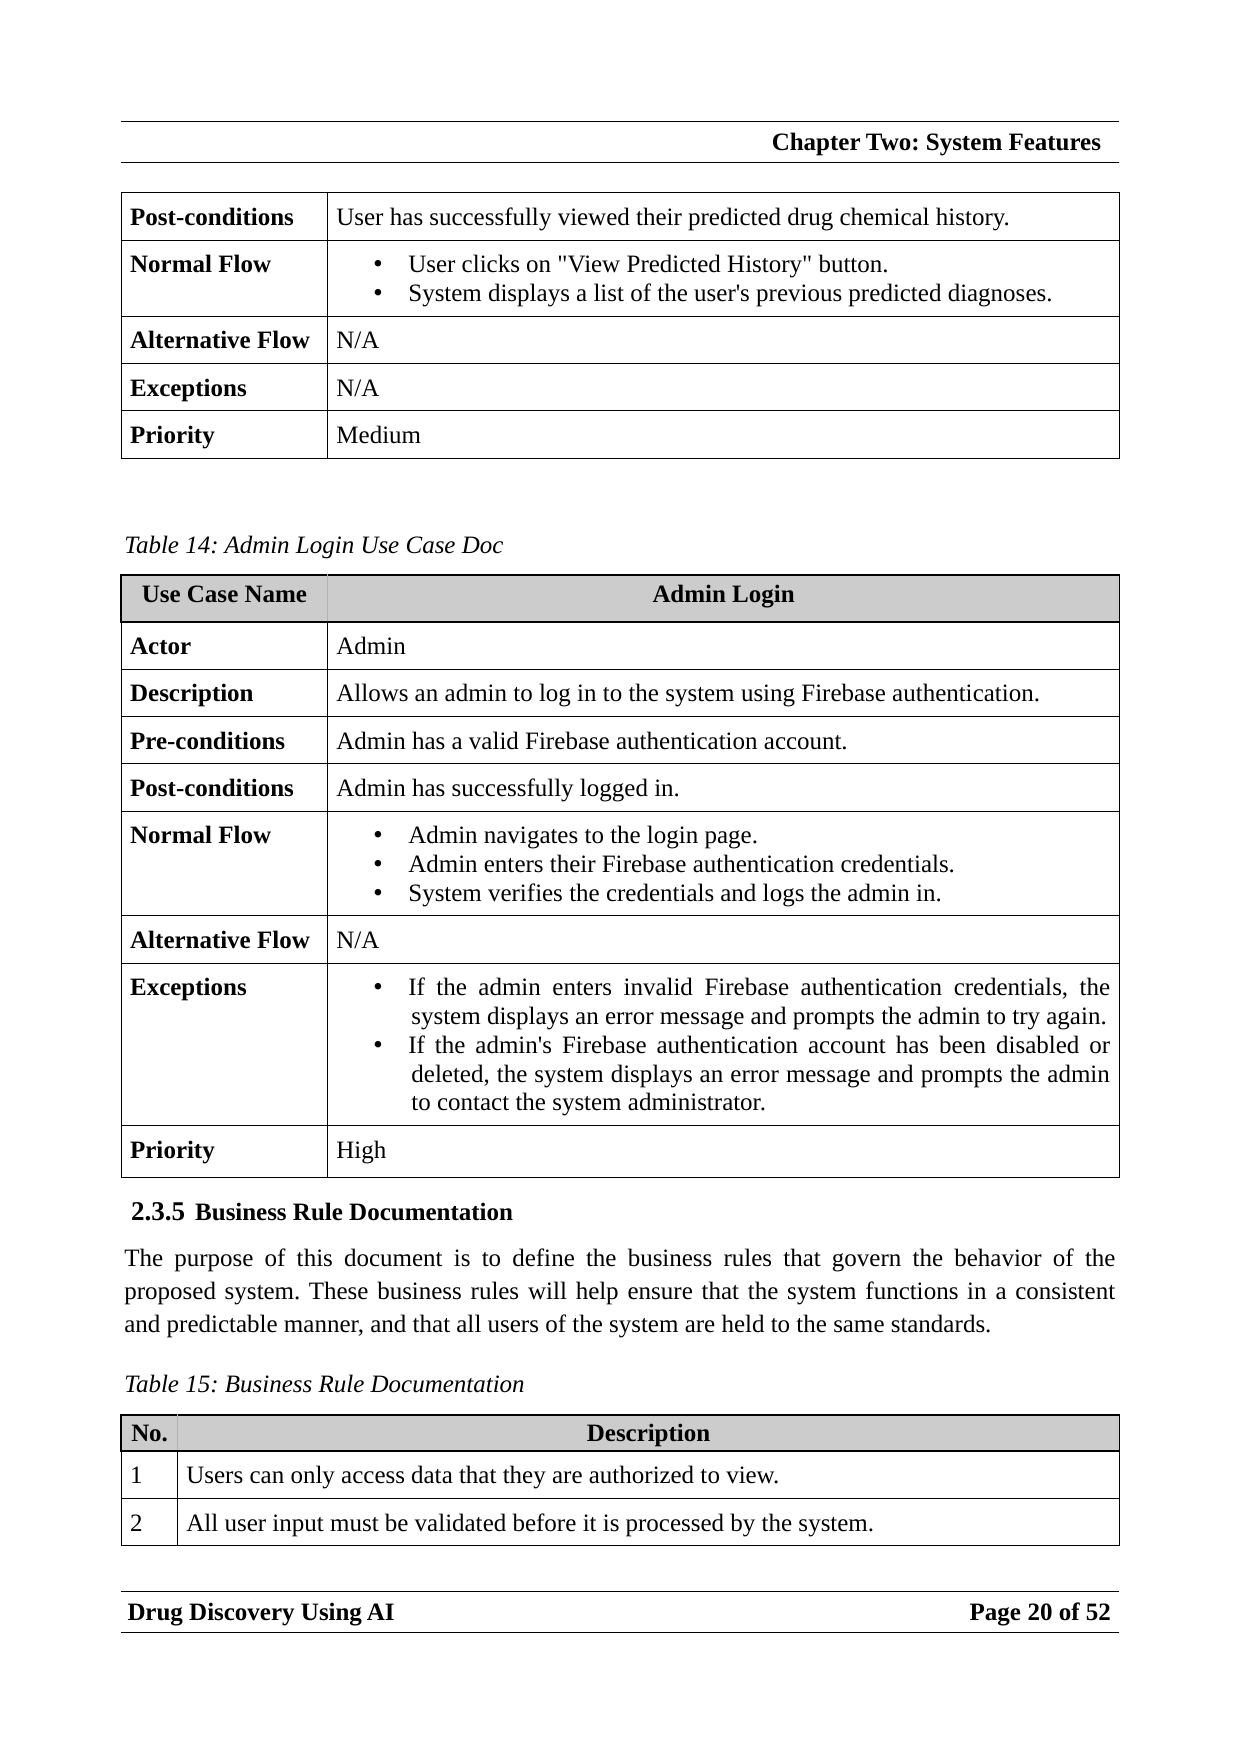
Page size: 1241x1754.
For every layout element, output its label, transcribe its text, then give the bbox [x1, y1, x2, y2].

table_cell Normal Flow [122, 812, 327, 915]
table_cell Post-conditions [122, 193, 327, 239]
text The purpose of this document is to define the business rules that govern the behavior of the proposed system. These business rules will help ensure that the system functions in a consistent and predictable manner, and that all users of the system are held to the same standards. [121, 1240, 1119, 1338]
table_cell Exceptions [122, 364, 327, 410]
table_cell Admin has a valid Firebase authentication account. [328, 717, 1119, 763]
table_cell All user input must be validated before it is processed by the system. [178, 1499, 1119, 1545]
table_header Admin Login [328, 576, 1119, 621]
table_cell Actor [122, 623, 327, 669]
table_cell Medium [328, 411, 1119, 457]
table_cell Admin has successfully logged in. [328, 764, 1119, 811]
text Table 14: Admin Login Use Case Doc [121, 527, 1119, 562]
table_cell Description [122, 670, 327, 716]
table_cell If the admin enters invalid Firebase authentication credentials, the system displays an error message and prompts the admin to try again. If the admin's Firebase authentication account has been disabled or deleted, the system displays an error message and prompts the admin to contact the system administrator. [328, 964, 1119, 1125]
table_cell N/A [328, 317, 1119, 363]
table_cell Admin navigates to the login page. Admin enters their Firebase authentication credentials. System verifies the credentials and logs the admin in. [328, 812, 1119, 915]
table_header Use Case Name [122, 576, 327, 621]
table_cell Post-conditions [122, 764, 327, 811]
table_cell Alternative Flow [122, 317, 327, 363]
table_cell User has successfully viewed their predicted drug chemical history. [328, 193, 1119, 239]
table_cell N/A [328, 364, 1119, 410]
table_cell Exceptions [122, 964, 327, 1125]
table_cell Alternative Flow [122, 916, 327, 963]
table_cell Admin [328, 623, 1119, 669]
subtitle Business Rule Documentation [121, 1192, 1119, 1226]
table_cell High [328, 1126, 1119, 1177]
table_cell N/A [328, 916, 1119, 963]
table_cell Allows an admin to log in to the system using Firebase authentication. [328, 670, 1119, 716]
table_cell User clicks on "View Predicted History" button. System displays a list of the user's previous predicted diagnoses. [328, 241, 1119, 316]
table_cell 2 [122, 1499, 177, 1545]
table_cell Users can only access data that they are authorized to view. [178, 1452, 1119, 1498]
table_cell 1 [122, 1452, 177, 1498]
table_cell Pre-conditions [122, 717, 327, 763]
table_header No. [122, 1416, 177, 1450]
table_cell Priority [122, 411, 327, 457]
table_header Description [178, 1416, 1119, 1450]
text Table 15: Business Rule Documentation [121, 1367, 1119, 1401]
table_cell Priority [122, 1126, 327, 1177]
table_cell Normal Flow [122, 241, 327, 316]
